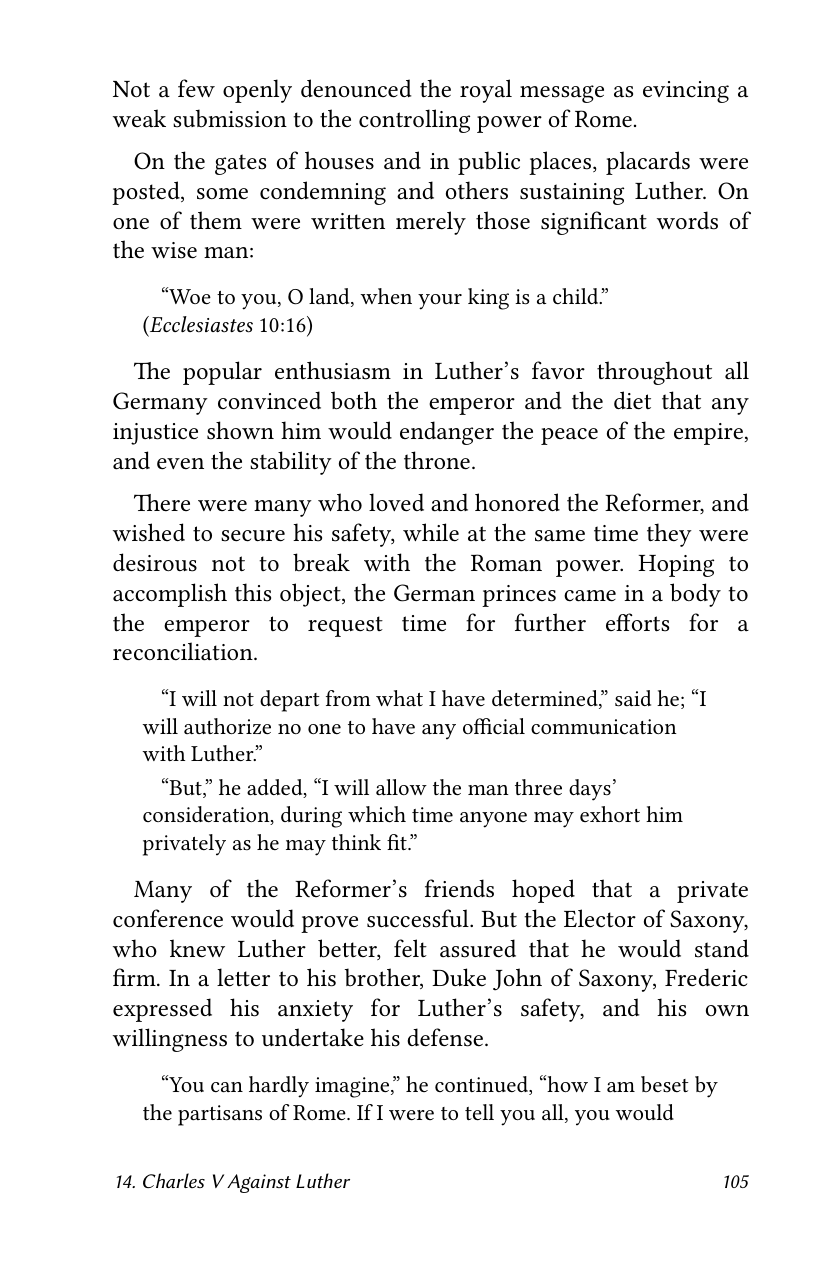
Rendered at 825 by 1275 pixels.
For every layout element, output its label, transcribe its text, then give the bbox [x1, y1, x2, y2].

text “But,” he added, “I will allow the man three days’ consideration, during which time anyone may exhort him privately as he may think fit.” [142, 774, 720, 856]
text “I will not depart from what I have determined,” said he; “I will authorize no one to have any official communication with Luther.” [142, 686, 720, 767]
text Many of the Reformer’s friends hoped that a private conference would prove successful. But the Elector of Saxony, who knew Luther better, felt assured that he would stand firm. In a letter to his brother, Duke John of Saxony, Frederic expressed his anxiety for Luther’s safety, and his own willingness to undertake his defense. [112, 875, 750, 1053]
text Not a few openly denounced the royal message as evincing a weak submission to the controlling power of Rome. [112, 75, 750, 133]
text “Woe to you, O land, when your king is a child.” (Ecclesiastes 10:16) [142, 284, 720, 338]
text On the gates of houses and in public places, placards were posted, some condemning and others sustaining Luther. On one of them were written merely those significant words of the wise man: [112, 147, 750, 265]
text The popular enthusiasm in Luther’s favor throughout all Germany convinced both the emperor and the diet that any injustice shown him would endanger the peace of the empire, and even the stability of the throne. [112, 357, 750, 476]
text “You can hardly imagine,” he continued, “how I am beset by the partisans of Rome. If I were to tell you all, you would [142, 1072, 720, 1126]
text There were many who loved and honored the Reformer, and wished to secure his safety, while at the same time they were desirous not to break with the Roman power. Hoping to accomplish this object, the German princes came in a body to the emperor to request time for further efforts for a reconciliation. [112, 489, 750, 667]
